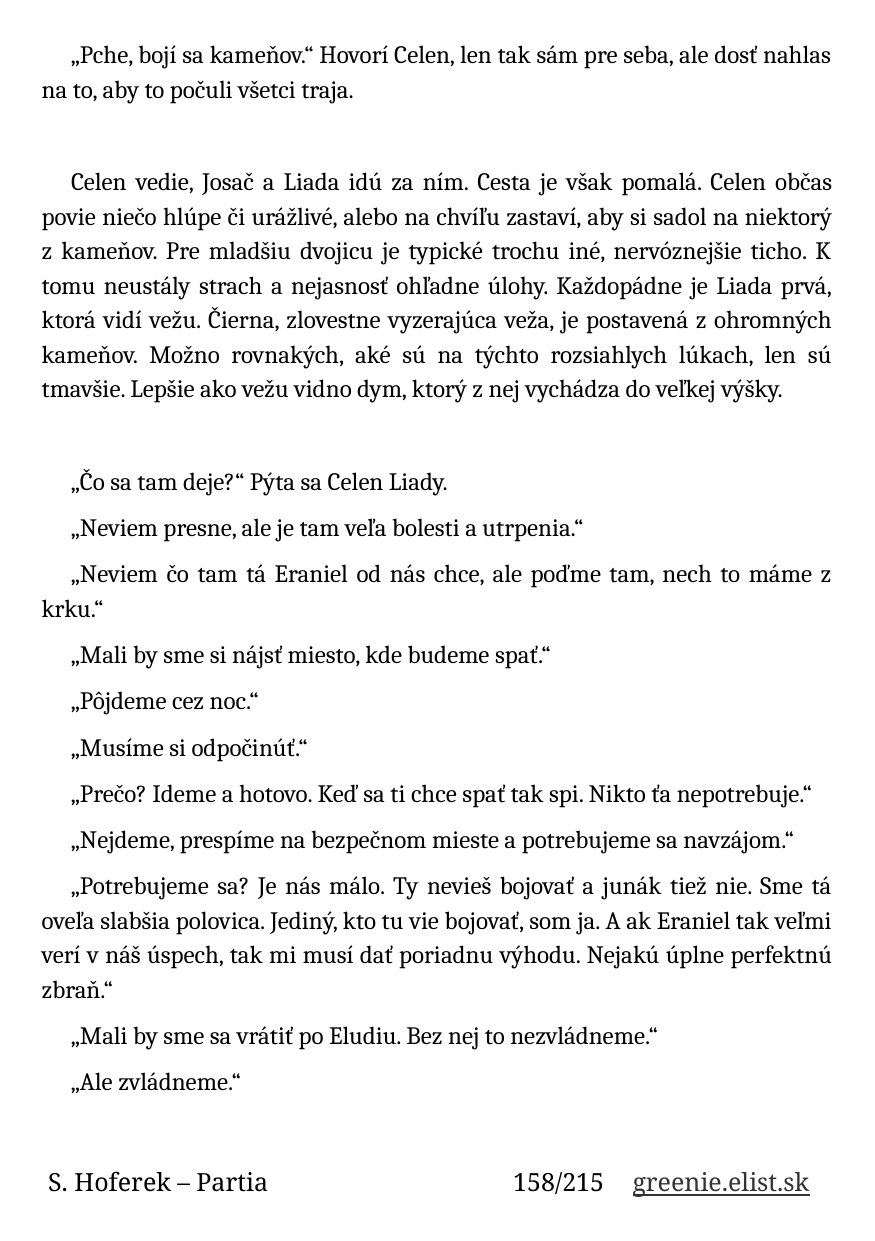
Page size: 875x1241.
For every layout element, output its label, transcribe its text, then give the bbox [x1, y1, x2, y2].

text „Nejdeme, prespíme na bezpečnom mieste a potrebujeme sa navzájom.“ [41, 826, 833, 855]
text „Mali by sme sa vrátiť po Eludiu. Bez nej to nezvládneme.“ [41, 1022, 833, 1051]
text „Pche, bojí sa kameňov.“ Hovorí Celen, len tak sám pre seba, ale dosť nahlas na to, aby to počuli všetci traja. [41, 41, 833, 104]
text „Neviem čo tam tá Eraniel od nás chce, ale poďme tam, nech to máme z krku.“ [41, 560, 833, 623]
text „Čo sa tam deje?“ Pýta sa Celen Liady. [41, 468, 833, 496]
text „Prečo? Ideme a hotovo. Keď sa ti chce spať tak spi. Nikto ťa nepotrebuje.“ [41, 780, 833, 808]
text „Potrebujeme sa? Je nás málo. Ty nevieš bojovať a junák tiež nie. Sme tá oveľa slabšia polovica. Jediný, kto tu vie bojovať, som ja. A ak Eraniel tak veľmi verí v náš úspech, tak mi musí dať poriadnu výhodu. Nejakú úplne perfektnú zbraň.“ [41, 872, 833, 1004]
text „Pôjdeme cez noc.“ [41, 687, 833, 716]
text „Neviem presne, ale je tam veľa bolesti a utrpenia.“ [41, 514, 833, 543]
text Celen vedie, Josač a Liada idú za ním. Cesta je však pomalá. Celen občas povie niečo hlúpe či urážlivé, alebo na chvíľu zastaví, aby si sadol na niektorý z kameňov. Pre mladšiu dvojicu je typické trochu iné, nervóznejšie ticho. K tomu neustály strach a nejasnosť ohľadne úlohy. Každopádne je Liada prvá, ktorá vidí vežu. Čierna, zlovestne vyzerajúca veža, je postavená z ohromných kameňov. Možno rovnakých, aké sú na týchto rozsiahlych lúkach, len sú tmavšie. Lepšie ako vežu vidno dym, ktorý z nej vychádza do veľkej výšky. [41, 168, 833, 404]
text „Ale zvládneme.“ [41, 1068, 833, 1097]
text „Mali by sme si nájsť miesto, kde budeme spať.“ [41, 641, 833, 670]
text „Musíme si odpočinúť.“ [41, 733, 833, 762]
